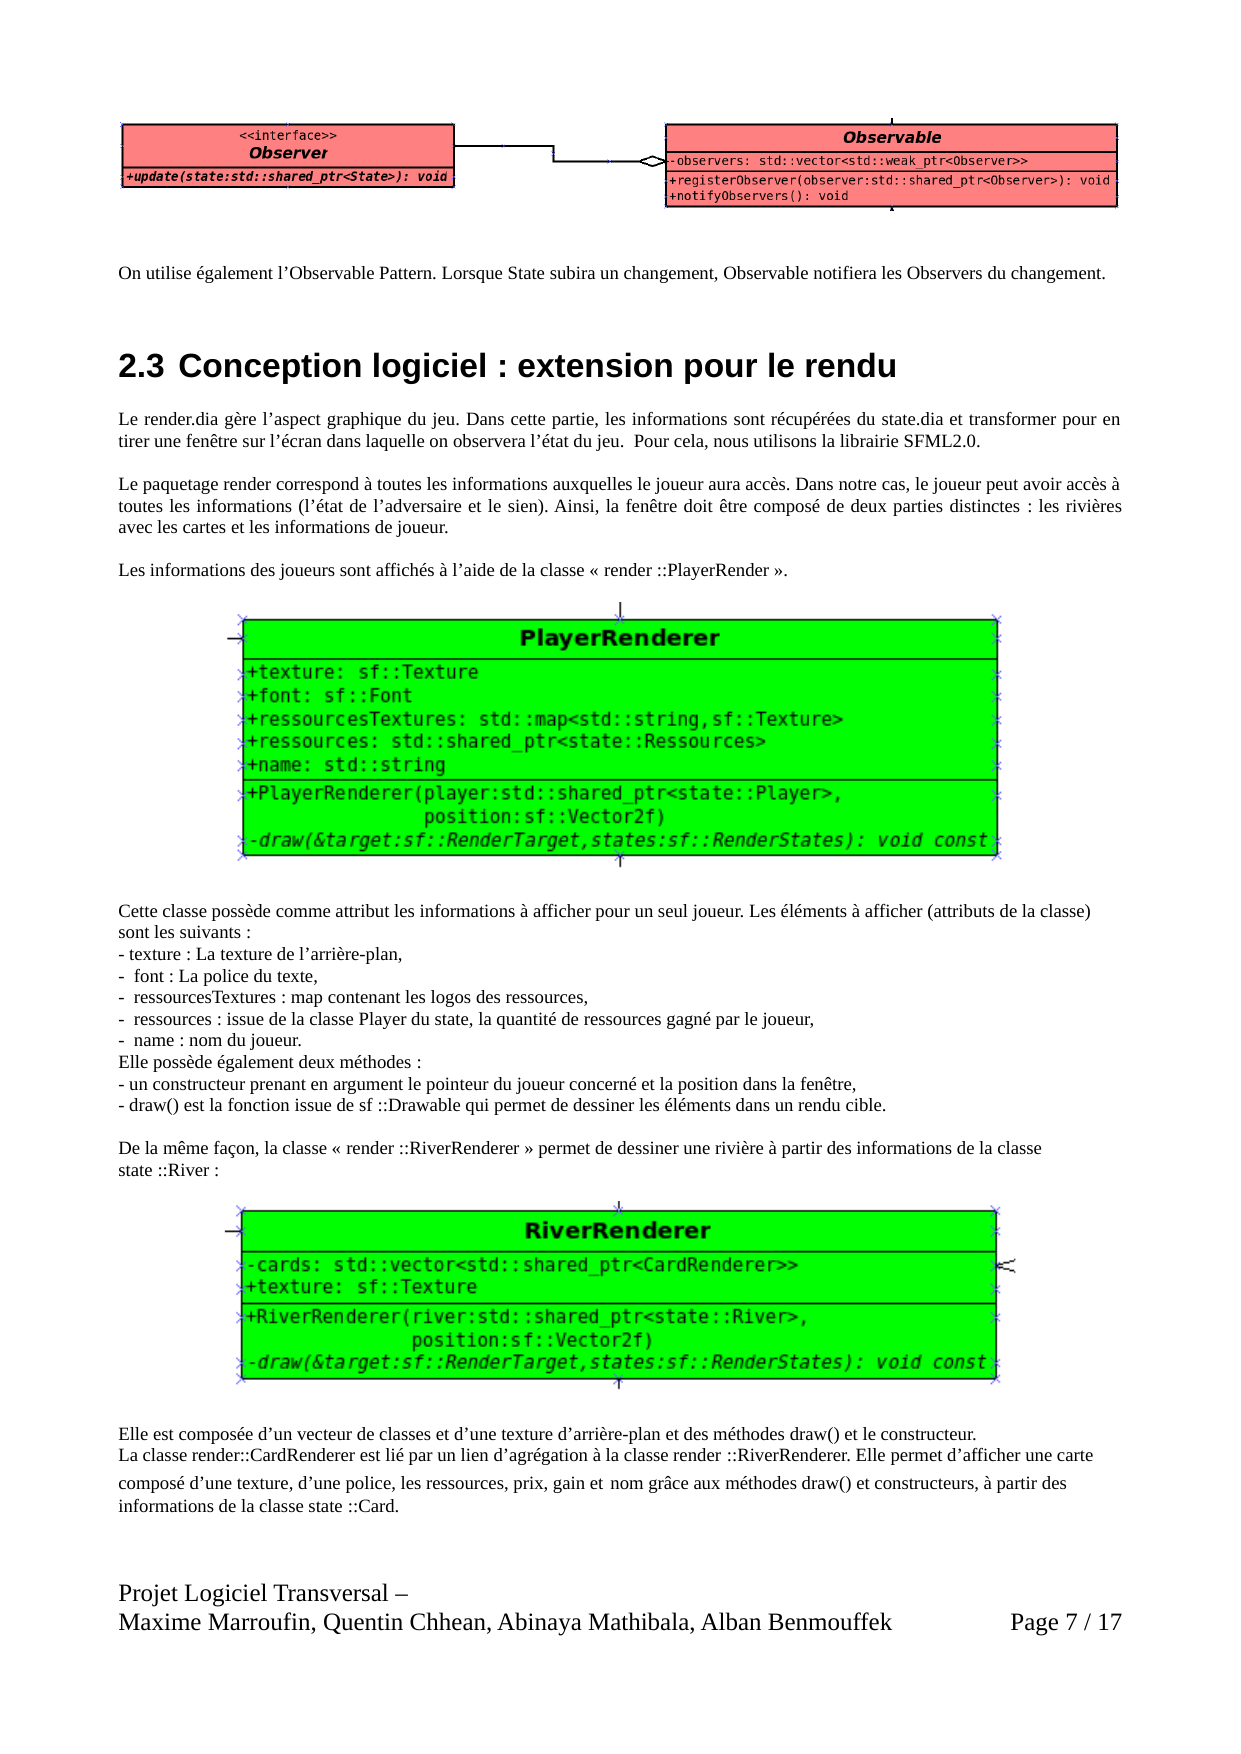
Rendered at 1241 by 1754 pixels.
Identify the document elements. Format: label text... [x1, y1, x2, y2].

text Le render.dia gère l’aspect graphique du jeu. Dans cette partie, les informations sont récupérées du state.dia et transformer pour en tirer une fenêtre sur l’écran dans laquelle on observera l’état du jeu. Pour cela, nous utilisons la librairie SFML2.0. [118, 408, 1122, 451]
text Le paquetage render correspond à toutes les informations auxquelles le joueur aura accès. Dans notre cas, le joueur peut avoir accès à toutes les informations (l’état de l’adversaire et le sien). Ainsi, la fenêtre doit être composé de deux parties distinctes : les rivières avec les cartes et les informations de joueur. [118, 473, 1122, 538]
text Elle possède également deux méthodes : [118, 1051, 1122, 1072]
text De la même façon, la classe « render ::RiverRenderer » permet de dessiner une rivière à partir des informations de la classe state ::River : [118, 1137, 1122, 1180]
text La classe render::CardRenderer est lié par un lien d’agrégation à la classe render ::RiverRenderer. Elle permet d’afficher une carte composé d’une texture, d’une police, les ressources, prix, gain et nom grâce aux méthodes draw() et constructeurs, à partir des informations de la classe state ::Card. [118, 1444, 1122, 1516]
text - ressourcesTextures : map contenant les logos des ressources, [118, 986, 1122, 1008]
text - font : La police du texte, [118, 964, 1122, 986]
text On utilise également l’Observable Pattern. Lorsque State subira un changement, Observable notifiera les Observers du changement. [118, 262, 1122, 283]
text - un constructeur prenant en argument le pointeur du joueur concerné et la position dans la fenêtre, [118, 1072, 1122, 1094]
text - draw() est la fonction issue de sf ::Drawable qui permet de dessiner les éléments dans un rendu cible. [118, 1094, 1122, 1116]
subtitle Conception logiciel : extension pour le rendu [118, 346, 1122, 385]
text Les informations des joueurs sont affichés à l’aide de la classe « render ::PlayerRender ». [118, 559, 1122, 581]
text - name : nom du joueur. [118, 1029, 1122, 1051]
picture [118, 118, 1123, 211]
text Cette classe possède comme attribut les informations à afficher pour un seul joueur. Les éléments à afficher (attributs de la classe) sont les suivants : [118, 900, 1122, 943]
text - ressources : issue de la classe Player du state, la quantité de ressources gagné par le joueur, [118, 1008, 1122, 1029]
text - texture : La texture de l’arrière-plan, [118, 943, 1122, 964]
text Elle est composée d’un vecteur de classes et d’une texture d’arrière-plan et des méthodes draw() et le constructeur. [118, 1423, 1122, 1444]
picture [224, 1201, 1016, 1394]
picture [227, 602, 1014, 872]
